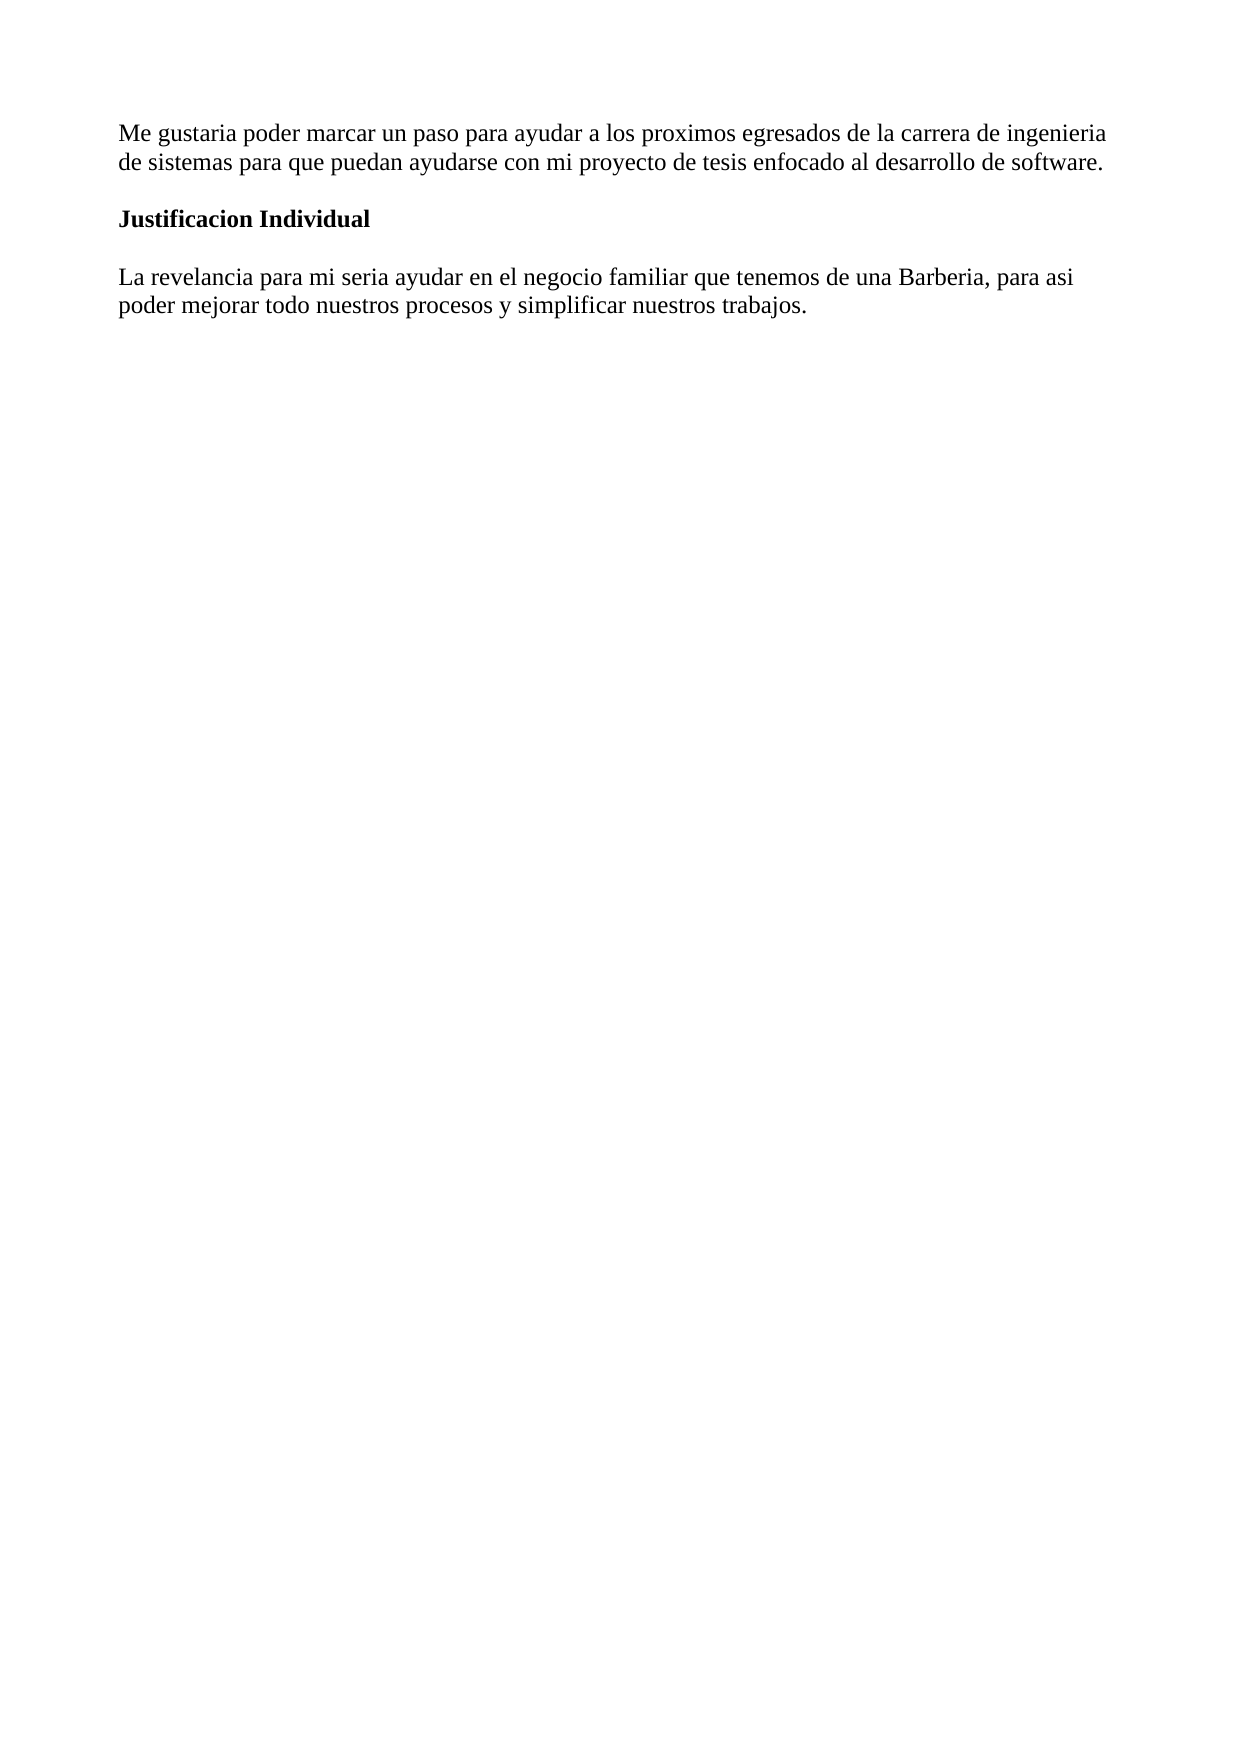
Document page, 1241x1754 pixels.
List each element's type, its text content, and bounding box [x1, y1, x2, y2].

text La revelancia para mi seria ayudar en el negocio familiar que tenemos de una Barberia, para asi poder mejorar todo nuestros procesos y simplificar nuestros trabajos. [118, 262, 1122, 319]
text Me gustaria poder marcar un paso para ayudar a los proximos egresados de la carrera de ingenieria de sistemas para que puedan ayudarse con mi proyecto de tesis enfocado al desarrollo de software. [118, 118, 1122, 176]
text Justificacion Individual [118, 204, 1122, 233]
